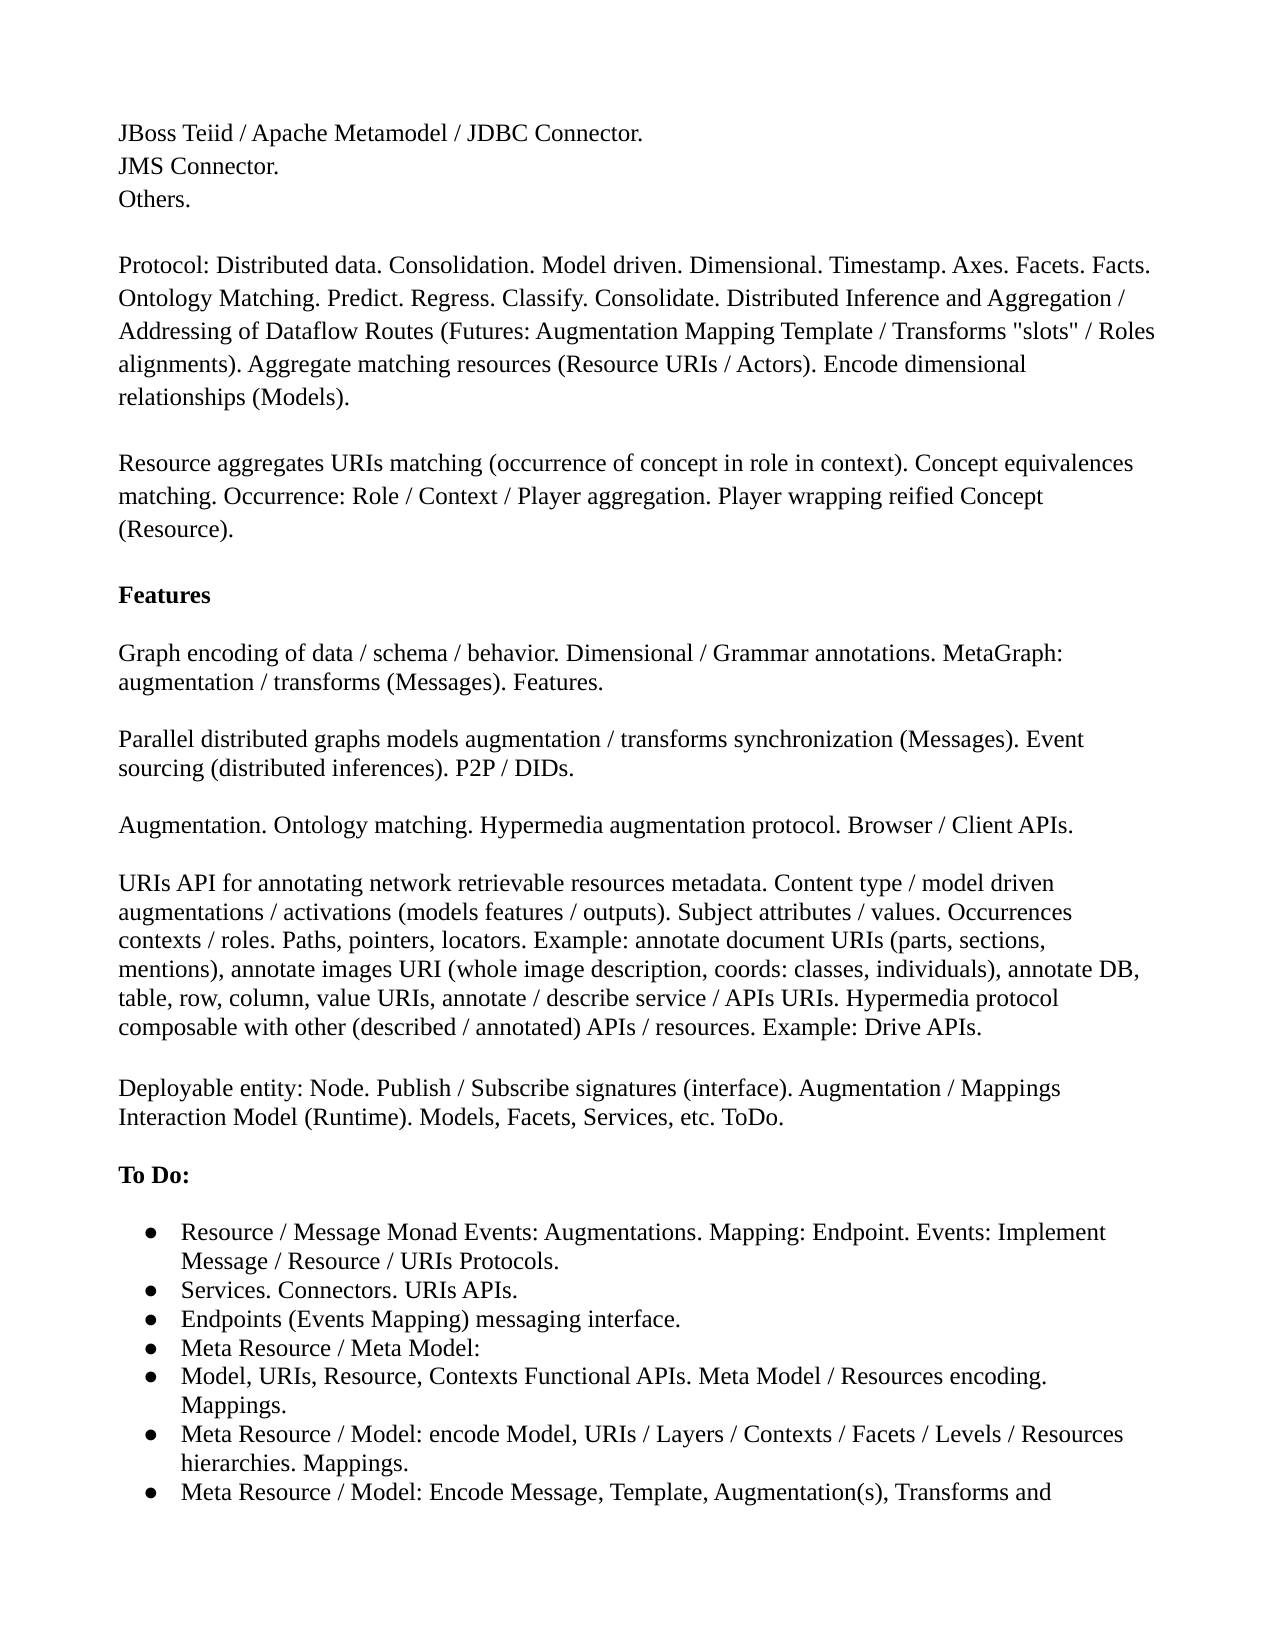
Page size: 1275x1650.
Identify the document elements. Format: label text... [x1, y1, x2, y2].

text To Do: [118, 1160, 1157, 1188]
text Resource aggregates URIs matching (occurrence of concept in role in context). Concept equivalences matching. Occurrence: Role / Context / Player aggregation. Player wrapping reified Concept (Resource). [118, 448, 1157, 543]
list Model, URIs, Resource, Contexts Functional APIs. Meta Model / Resources encoding. Mappings. [143, 1361, 1157, 1419]
text Others. [118, 184, 1157, 213]
text Deployable entity: Node. Publish / Subscribe signatures (interface). Augmentation / Mappings Interaction Model (Runtime). Models, Facets, Services, etc. ToDo. [118, 1073, 1157, 1131]
text Features [118, 580, 1157, 609]
text JBoss Teiid / Apache Metamodel / JDBC Connector. [118, 118, 1157, 147]
list Meta Resource / Model: Encode Message, Template, Augmentation(s), Transforms and [143, 1477, 1157, 1505]
text JMS Connector. [118, 151, 1157, 180]
list Meta Resource / Model: encode Model, URIs / Layers / Contexts / Facets / Levels / Resources hierarchies. Mappings. [143, 1419, 1157, 1477]
text URIs API for annotating network retrievable resources metadata. Content type / model driven augmentations / activations (models features / outputs). Subject attributes / values. Occurrences contexts / roles. Paths, pointers, locators. Example: annotate document URIs (parts, sections, mentions), annotate images URI (whole image description, coords: classes, individuals), annotate DB, table, row, column, value URIs, annotate / describe service / APIs URIs. Hypermedia protocol composable with other (described / annotated) APIs / resources. Example: Drive APIs. [118, 868, 1157, 1040]
list Endpoints (Events Mapping) messaging interface. [143, 1304, 1157, 1332]
list Resource / Message Monad Events: Augmentations. Mapping: Endpoint. Events: Implement Message / Resource / URIs Protocols. [143, 1217, 1157, 1275]
list Services. Connectors. URIs APIs. [143, 1275, 1157, 1304]
text Protocol: Distributed data. Consolidation. Model driven. Dimensional. Timestamp. Axes. Facets. Facts. Ontology Matching. Predict. Regress. Classify. Consolidate. Distributed Inference and Aggregation / Addressing of Dataflow Routes (Futures: Augmentation Mapping Template / Transforms "slots" / Roles alignments). Aggregate matching resources (Resource URIs / Actors). Encode dimensional relationships (Models). [118, 250, 1157, 411]
list Meta Resource / Meta Model: [143, 1332, 1157, 1361]
text Graph encoding of data / schema / behavior. Dimensional / Grammar annotations. MetaGraph: augmentation / transforms (Messages). Features. [118, 638, 1157, 695]
text Augmentation. Ontology matching. Hypermedia augmentation protocol. Browser / Client APIs. [118, 810, 1157, 839]
text Parallel distributed graphs models augmentation / transforms synchronization (Messages). Event sourcing (distributed inferences). P2P / DIDs. [118, 724, 1157, 782]
